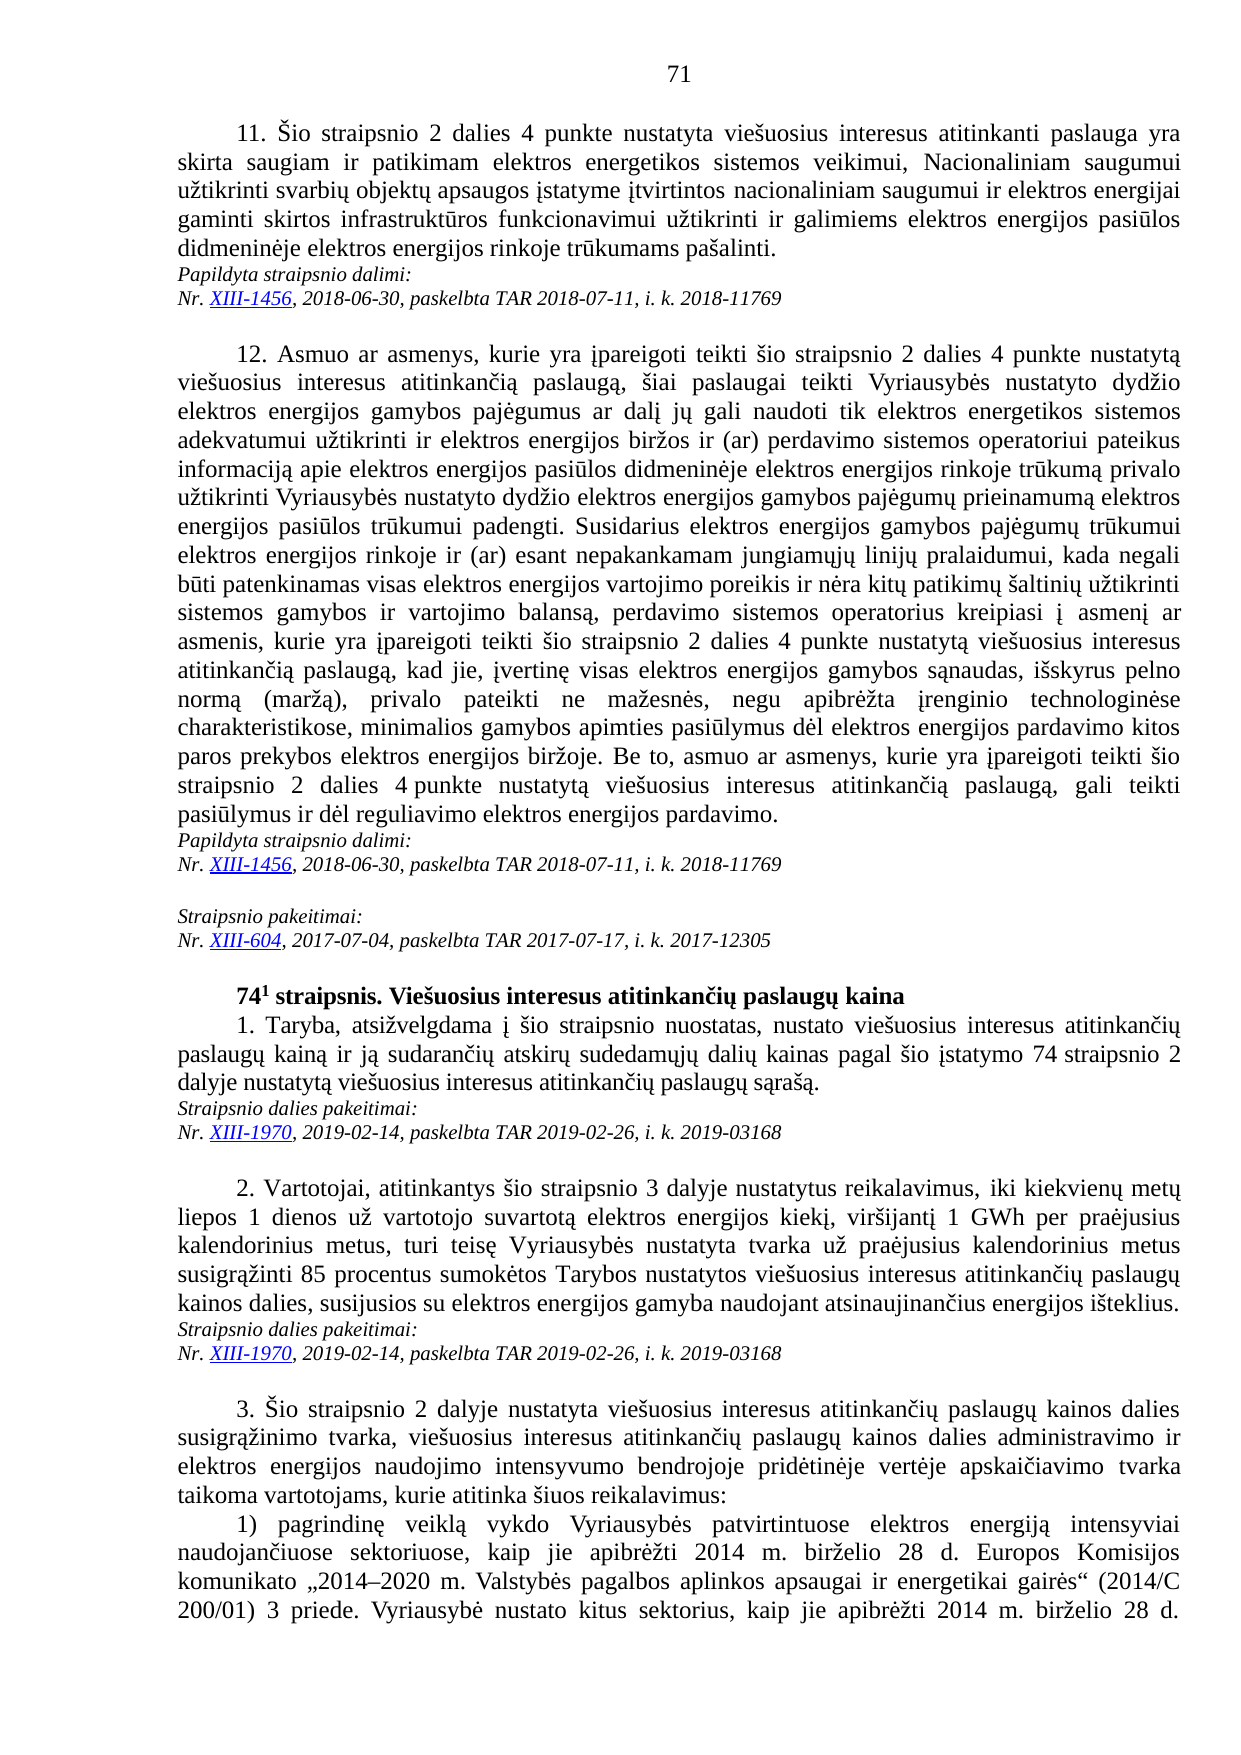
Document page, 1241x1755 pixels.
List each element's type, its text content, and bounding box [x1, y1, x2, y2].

text Straipsnio pakeitimai: [177, 904, 1181, 928]
text Nr. XIII-604, 2017-07-04, paskelbta TAR 2017-07-17, i. k. 2017-12305 [177, 928, 1181, 952]
text Nr. XIII-1456, 2018-06-30, paskelbta TAR 2018-07-11, i. k. 2018-11769 [177, 852, 1181, 876]
text Straipsnio dalies pakeitimai: [177, 1096, 1181, 1120]
text Nr. XIII-1970, 2019-02-14, paskelbta TAR 2019-02-26, i. k. 2019-03168 [177, 1341, 1181, 1365]
text 11. Šio straipsnio 2 dalies 4 punkte nustatyta viešuosius interesus atitinkanti paslauga yra skirta saugiam ir patikimam elektros energetikos sistemos veikimui, Nacionaliniam saugumui užtikrinti svarbių objektų apsaugos įstatyme įtvirtintos nacionaliniam saugumui ir elektros energijai gaminti skirtos infrastruktūros funkcionavimui užtikrinti ir galimiems elektros energijos pasiūlos didmeninėje elektros energijos rinkoje trūkumams pašalinti. [177, 118, 1181, 262]
text 1. Taryba, atsižvelgdama į šio straipsnio nuostatas, nustato viešuosius interesus atitinkančių paslaugų kainą ir ją sudarančių atskirų sudedamųjų dalių kainas pagal šio įstatymo 74 straipsnio 2 dalyje nustatytą viešuosius interesus atitinkančių paslaugų sąrašą. [177, 1010, 1181, 1096]
text 741 straipsnis. Viešuosius interesus atitinkančių paslaugų kaina [177, 981, 1181, 1010]
text Papildyta straipsnio dalimi: [177, 827, 1181, 852]
text 12. Asmuo ar asmenys, kurie yra įpareigoti teikti šio straipsnio 2 dalies 4 punkte nustatytą viešuosius interesus atitinkančią paslaugą, šiai paslaugai teikti Vyriausybės nustatyto dydžio elektros energijos gamybos pajėgumus ar dalį jų gali naudoti tik elektros energetikos sistemos adekvatumui užtikrinti ir elektros energijos biržos ir (ar) perdavimo sistemos operatoriui pateikus informaciją apie elektros energijos pasiūlos didmeninėje elektros energijos rinkoje trūkumą privalo užtikrinti Vyriausybės nustatyto dydžio elektros energijos gamybos pajėgumų prieinamumą elektros energijos pasiūlos trūkumui padengti. Susidarius elektros energijos gamybos pajėgumų trūkumui elektros energijos rinkoje ir (ar) esant nepakankamam jungiamųjų linijų pralaidumui, kada negali būti patenkinamas visas elektros energijos vartojimo poreikis ir nėra kitų patikimų šaltinių užtikrinti sistemos gamybos ir vartojimo balansą, perdavimo sistemos operatorius kreipiasi į asmenį ar asmenis, kurie yra įpareigoti teikti šio straipsnio 2 dalies 4 punkte nustatytą viešuosius interesus atitinkančią paslaugą, kad jie, įvertinę visas elektros energijos gamybos sąnaudas, išskyrus pelno normą (maržą), privalo pateikti ne mažesnės, negu apibrėžta įrenginio technologinėse charakteristikose, minimalios gamybos apimties pasiūlymus dėl elektros energijos pardavimo kitos paros prekybos elektros energijos biržoje. Be to, asmuo ar asmenys, kurie yra įpareigoti teikti šio straipsnio 2 dalies 4 punkte nustatytą viešuosius interesus atitinkančią paslaugą, gali teikti pasiūlymus ir dėl reguliavimo elektros energijos pardavimo. [177, 339, 1181, 827]
text Papildyta straipsnio dalimi: [177, 262, 1181, 286]
text 2. Vartotojai, atitinkantys šio straipsnio 3 dalyje nustatytus reikalavimus, iki kiekvienų metų liepos 1 dienos už vartotojo suvartotą elektros energijos kiekį, viršijantį 1 GWh per praėjusius kalendorinius metus, turi teisę Vyriausybės nustatyta tvarka už praėjusius kalendorinius metus susigrąžinti 85 procentus sumokėtos Tarybos nustatytos viešuosius interesus atitinkančių paslaugų kainos dalies, susijusios su elektros energijos gamyba naudojant atsinaujinančius energijos išteklius. [177, 1173, 1181, 1317]
text Nr. XIII-1456, 2018-06-30, paskelbta TAR 2018-07-11, i. k. 2018-11769 [177, 286, 1181, 310]
text 1) pagrindinę veiklą vykdo Vyriausybės patvirtintuose elektros energiją intensyviai naudojančiuose sektoriuose, kaip jie apibrėžti 2014 m. birželio 28 d. Europos Komisijos komunikato „2014–2020 m. Valstybės pagalbos aplinkos apsaugai ir energetikai gairės“ (2014/C 200/01) 3 priede. Vyriausybė nustato kitus sektorius, kaip jie apibrėžti 2014 m. birželio 28 d. [177, 1509, 1181, 1624]
text 3. Šio straipsnio 2 dalyje nustatyta viešuosius interesus atitinkančių paslaugų kainos dalies susigrąžinimo tvarka, viešuosius interesus atitinkančių paslaugų kainos dalies administravimo ir elektros energijos naudojimo intensyvumo bendrojoje pridėtinėje vertėje apskaičiavimo tvarka taikoma vartotojams, kurie atitinka šiuos reikalavimus: [177, 1394, 1181, 1509]
text Nr. XIII-1970, 2019-02-14, paskelbta TAR 2019-02-26, i. k. 2019-03168 [177, 1120, 1181, 1144]
text Straipsnio dalies pakeitimai: [177, 1317, 1181, 1341]
